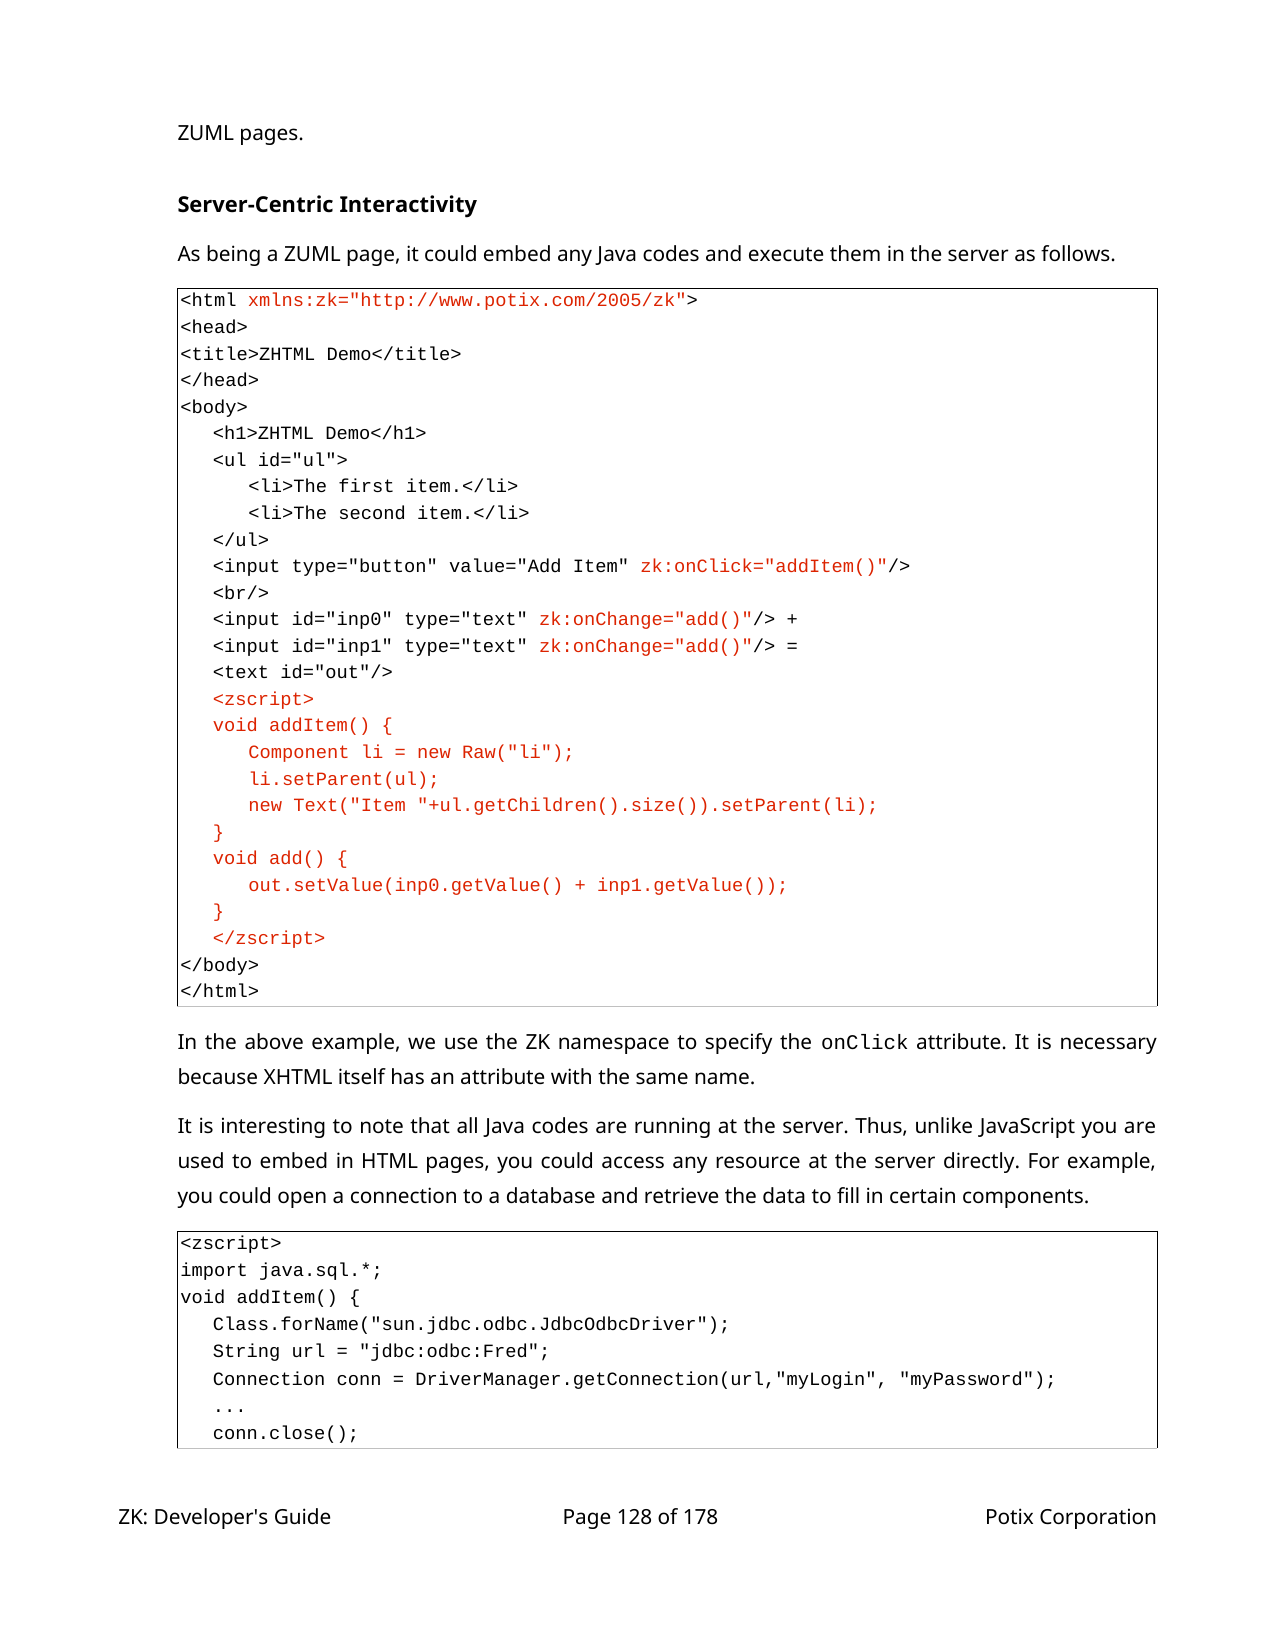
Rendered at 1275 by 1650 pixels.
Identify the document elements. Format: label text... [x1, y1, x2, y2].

text String url = "jdbc:odbc:Fred"; [178, 1339, 1157, 1363]
text It is interesting to note that all Java codes are running at the server. Thus, unlike JavaScript you are used to embed in HTML pages, you could access any resource at the server directly. For example, you could open a connection to a database and retrieve the data to fill in certain components. [177, 1111, 1157, 1210]
subtitle Server-Centric Interactivity [177, 189, 1157, 219]
text ... [178, 1394, 1157, 1418]
text <zscript> [178, 1232, 1157, 1255]
text conn.close(); [178, 1421, 1157, 1448]
text Connection conn = DriverManager.getConnection(url,"myLogin", "myPassword"); [178, 1366, 1157, 1391]
text void addItem() { [178, 1285, 1157, 1309]
text In the above example, we use the ZK namespace to specify the onClick attribute. It is necessary because XHTML itself has an attribute with the same name. [177, 1027, 1157, 1091]
text As being a ZUML page, it could embed any Java codes and execute them in the server as follows. [177, 239, 1157, 268]
text ZUML pages. [177, 118, 1157, 146]
text <html xmlns:zk="http://www.potix.com/2005/zk"> <head> <title>ZHTML Demo</title> </head> <body> <h1>ZHTML Demo</h1> <ul id="ul"> <li>The first item.</li> <li>The second item.</li> </ul> <input type="button" value="Add Item" zk:onClick="addItem()"/> <br/> <input id="inp0" type="text" zk:onChange="add()"/> + <input id="inp1" type="text" zk:onChange="add()"/> = <text id="out"/> <zscript> void addItem() { Component li = new Raw("li"); li.setParent(ul); new Text("Item "+ul.getChildren().size()).setParent(li); } void add() { out.setValue(inp0.getValue() + inp1.getValue()); } </zscript> </body> </html> [178, 289, 1157, 1006]
text Class.forName("sun.jdbc.odbc.JdbcOdbcDriver"); [178, 1312, 1157, 1336]
text import java.sql.*; [178, 1258, 1157, 1282]
